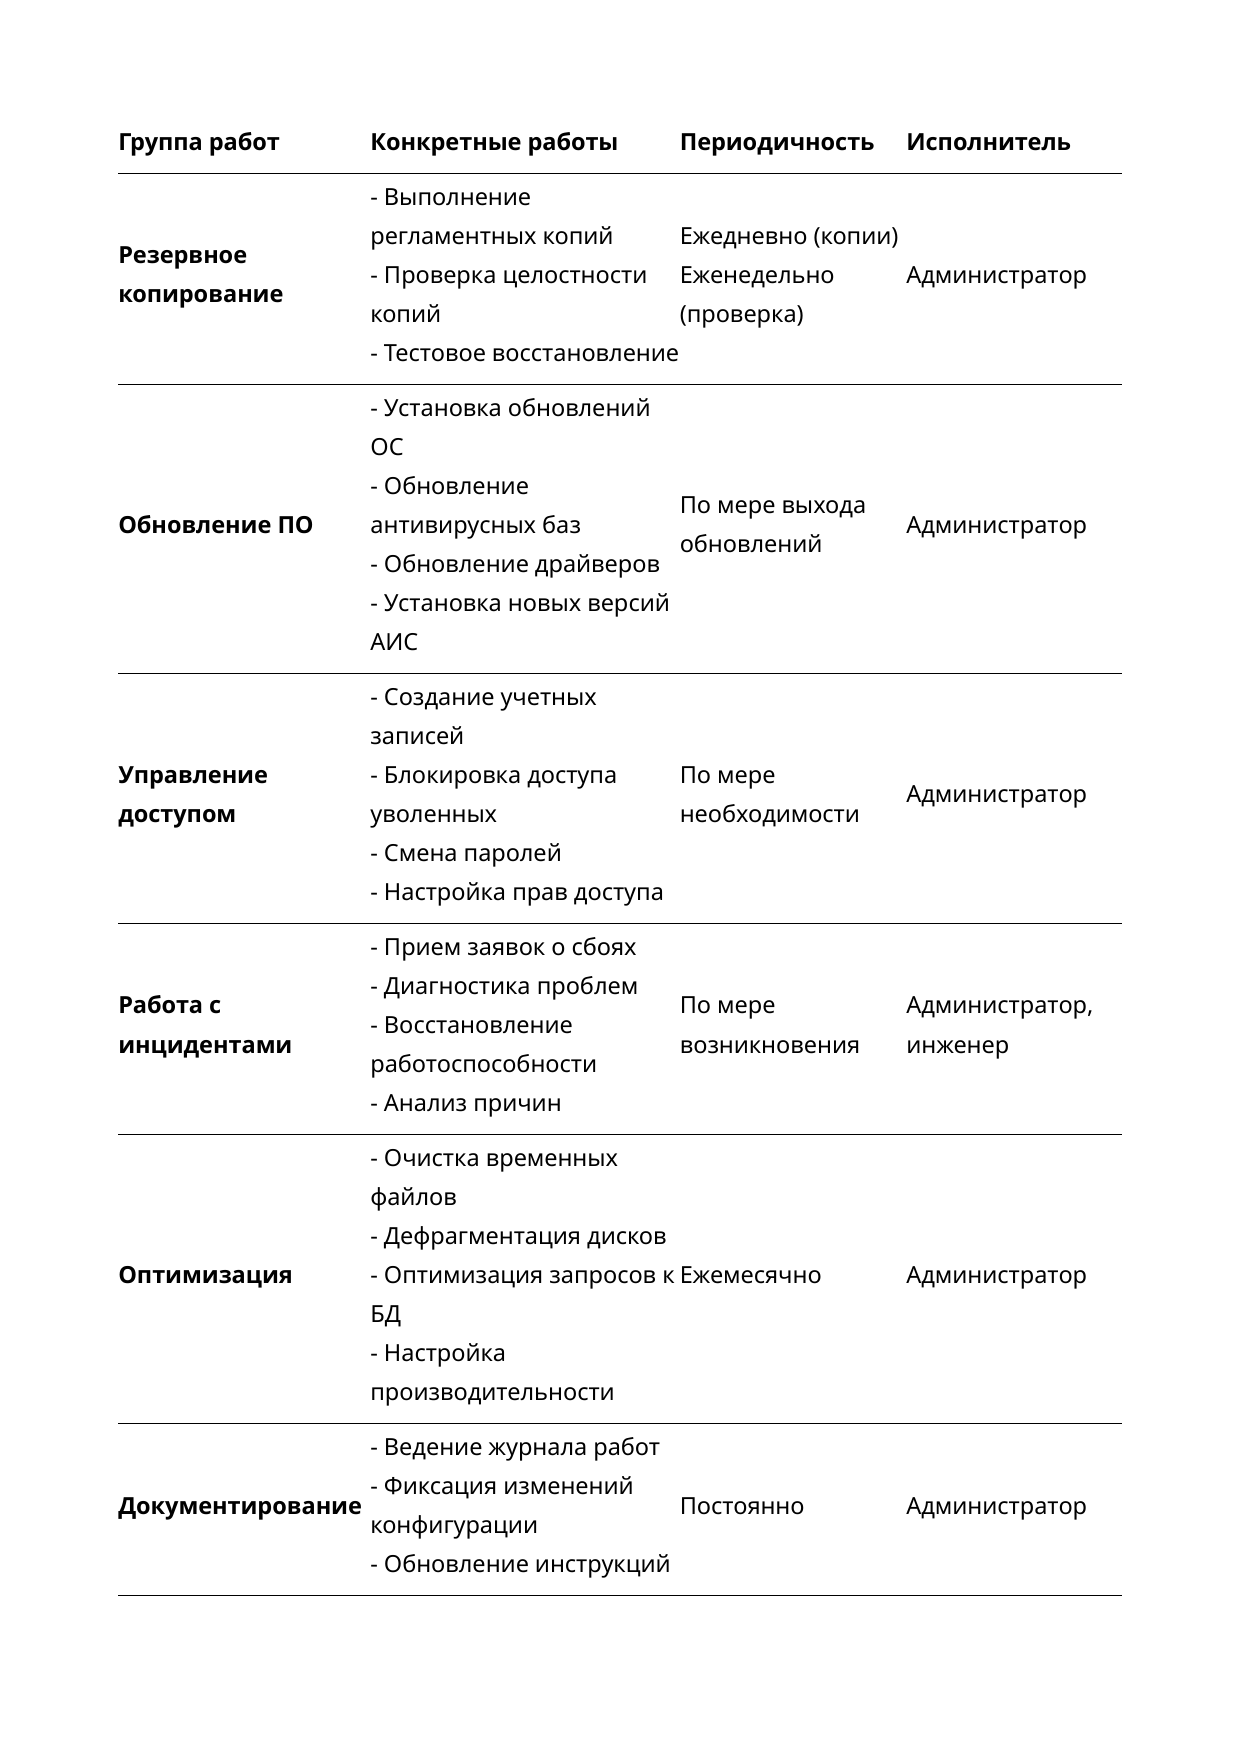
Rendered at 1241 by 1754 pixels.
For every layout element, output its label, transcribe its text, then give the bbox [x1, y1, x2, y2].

table_header Периодичность [680, 118, 906, 173]
table_cell Оптимизация [118, 1135, 370, 1423]
table_cell Ежемесячно [680, 1135, 906, 1423]
table_cell По мере необходимости [680, 674, 906, 923]
table_cell - Выполнение регламентных копий - Проверка целостности копий - Тестовое восстановление [370, 174, 679, 384]
table_cell Резервное копирование [118, 174, 370, 384]
table_header Группа работ [118, 118, 370, 173]
table_cell Работа с инцидентами [118, 924, 370, 1134]
table_cell Администратор [906, 385, 1122, 673]
table_cell - Прием заявок о сбоях - Диагностика проблем - Восстановление работоспособности - Анализ причин [370, 924, 679, 1134]
table_cell Администратор [906, 1424, 1122, 1595]
table_cell Администратор, инженер [906, 924, 1122, 1134]
table_cell По мере выхода обновлений [680, 385, 906, 673]
table_cell Обновление ПО [118, 385, 370, 673]
table_cell Администратор [906, 1135, 1122, 1423]
table_cell - Очистка временных файлов - Дефрагментация дисков - Оптимизация запросов к БД - Настройка производительности [370, 1135, 679, 1423]
table_header Исполнитель [906, 118, 1122, 173]
table_header Конкретные работы [370, 118, 679, 173]
table_cell Постоянно [680, 1424, 906, 1595]
table_cell Документирование [118, 1424, 370, 1595]
table_cell - Ведение журнала работ - Фиксация изменений конфигурации - Обновление инструкций [370, 1424, 679, 1595]
table_cell - Создание учетных записей - Блокировка доступа уволенных - Смена паролей - Настройка прав доступа [370, 674, 679, 923]
table_cell - Установка обновлений ОС - Обновление антивирусных баз - Обновление драйверов - Установка новых версий АИС [370, 385, 679, 673]
table_cell Ежедневно (копии) Еженедельно (проверка) [680, 174, 906, 384]
table_cell По мере возникновения [680, 924, 906, 1134]
table_cell Администратор [906, 674, 1122, 923]
table_cell Управление доступом [118, 674, 370, 923]
table_cell Администратор [906, 174, 1122, 384]
